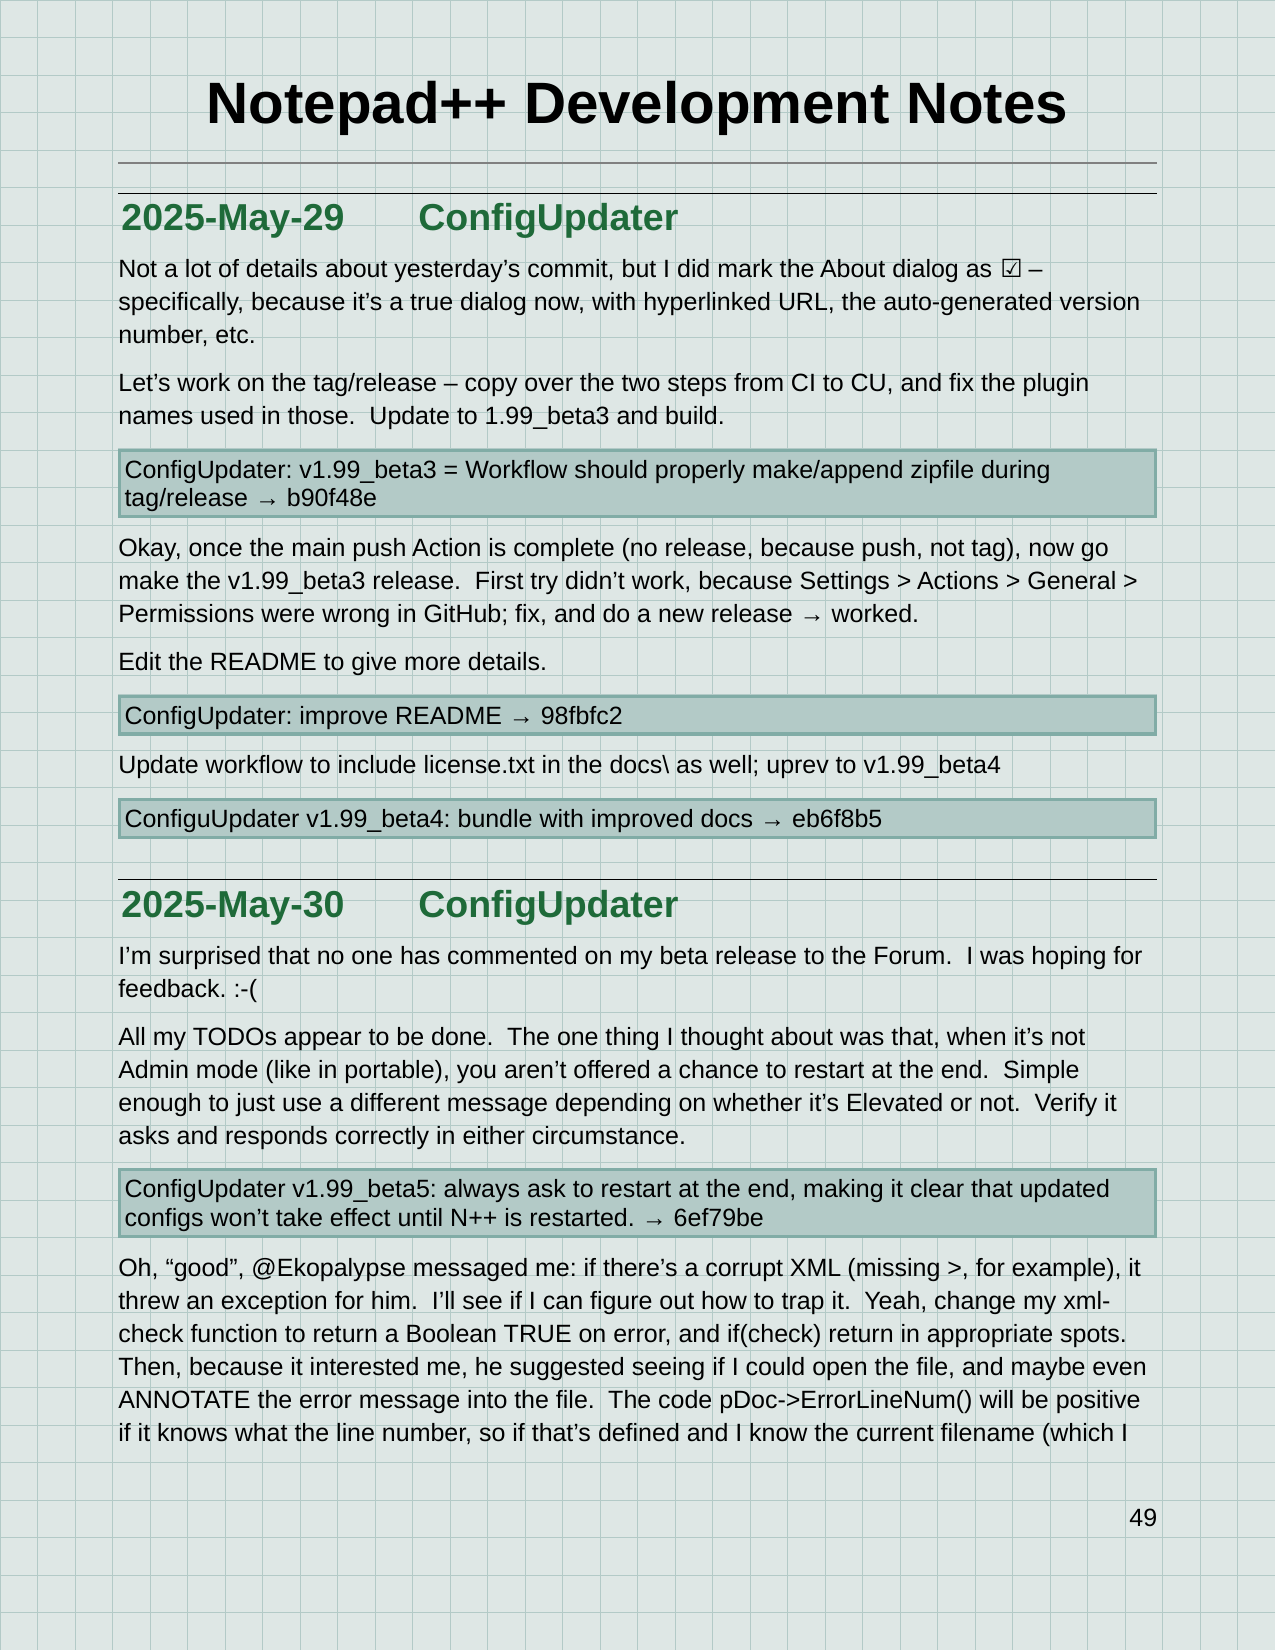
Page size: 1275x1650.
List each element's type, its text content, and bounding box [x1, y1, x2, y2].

text Okay, once the main push Action is complete (no release, because push, not tag), now go make the v1.99_beta3 release. First try didn’t work, because Settings > Actions > General > Permissions were wrong in GitHub; fix, and do a new release → worked. [118, 533, 1157, 628]
text Oh, “good”, @Ekopalypse messaged me: if there’s a corrupt XML (missing >, for example), it threw an exception for him. I’ll see if I can figure out how to trap it. Yeah, change my xml-check function to return a Boolean TRUE on error, and if(check) return in appropriate spots. Then, because it interested me, he suggested seeing if I could open the file, and maybe even ANNOTATE the error message into the file. The code pDoc->ErrorLineNum() will be positive if it knows what the line number, so if that’s defined and I know the current filename (which I [118, 1253, 1157, 1447]
text ConfiguUpdater v1.99_beta4: bundle with improved docs → eb6f8b5 [121, 801, 1154, 836]
text Edit the README to give more details. [118, 647, 1157, 676]
text Let’s work on the tag/release – copy over the two steps from CI to CU, and fix the plugin names used in those. Update to 1.99_beta3 and build. [118, 368, 1157, 429]
text Not a lot of details about yesterday’s commit, but I did mark the About dialog as ☑ – specifically, because it’s a true dialog now, with hyperlinked URL, the auto-generated version number, etc. [118, 254, 1157, 349]
text ConfigUpdater v1.99_beta5: always ask to restart at the end, making it clear that updated configs won’t take effect until N++ is restarted. → 6ef79be [121, 1171, 1154, 1235]
text Update workflow to include license.txt in the docs\ as well; uprev to v1.99_beta4 [118, 751, 1157, 779]
text All my TODOs appear to be done. The one thing I thought about was that, when it’s not Admin mode (like in portable), you aren’t offered a chance to restart at the end. Simple enough to just use a different message depending on whether it’s Elevated or not. Verify it asks and responds correctly in either circumstance. [118, 1022, 1157, 1149]
subtitle 2025-May-30 ConfigUpdater [118, 880, 1157, 928]
text ConfigUpdater: improve README → 98fbfc2 [121, 698, 1154, 732]
text I’m surprised that no one has commented on my beta release to the Forum. I was hoping for feedback. :-( [118, 941, 1157, 1003]
subtitle 2025-May-29 ConfigUpdater [118, 194, 1157, 242]
text ConfigUpdater: v1.99_beta3 = Workflow should properly make/append zipfile during tag/release → b90f48e [121, 452, 1154, 515]
